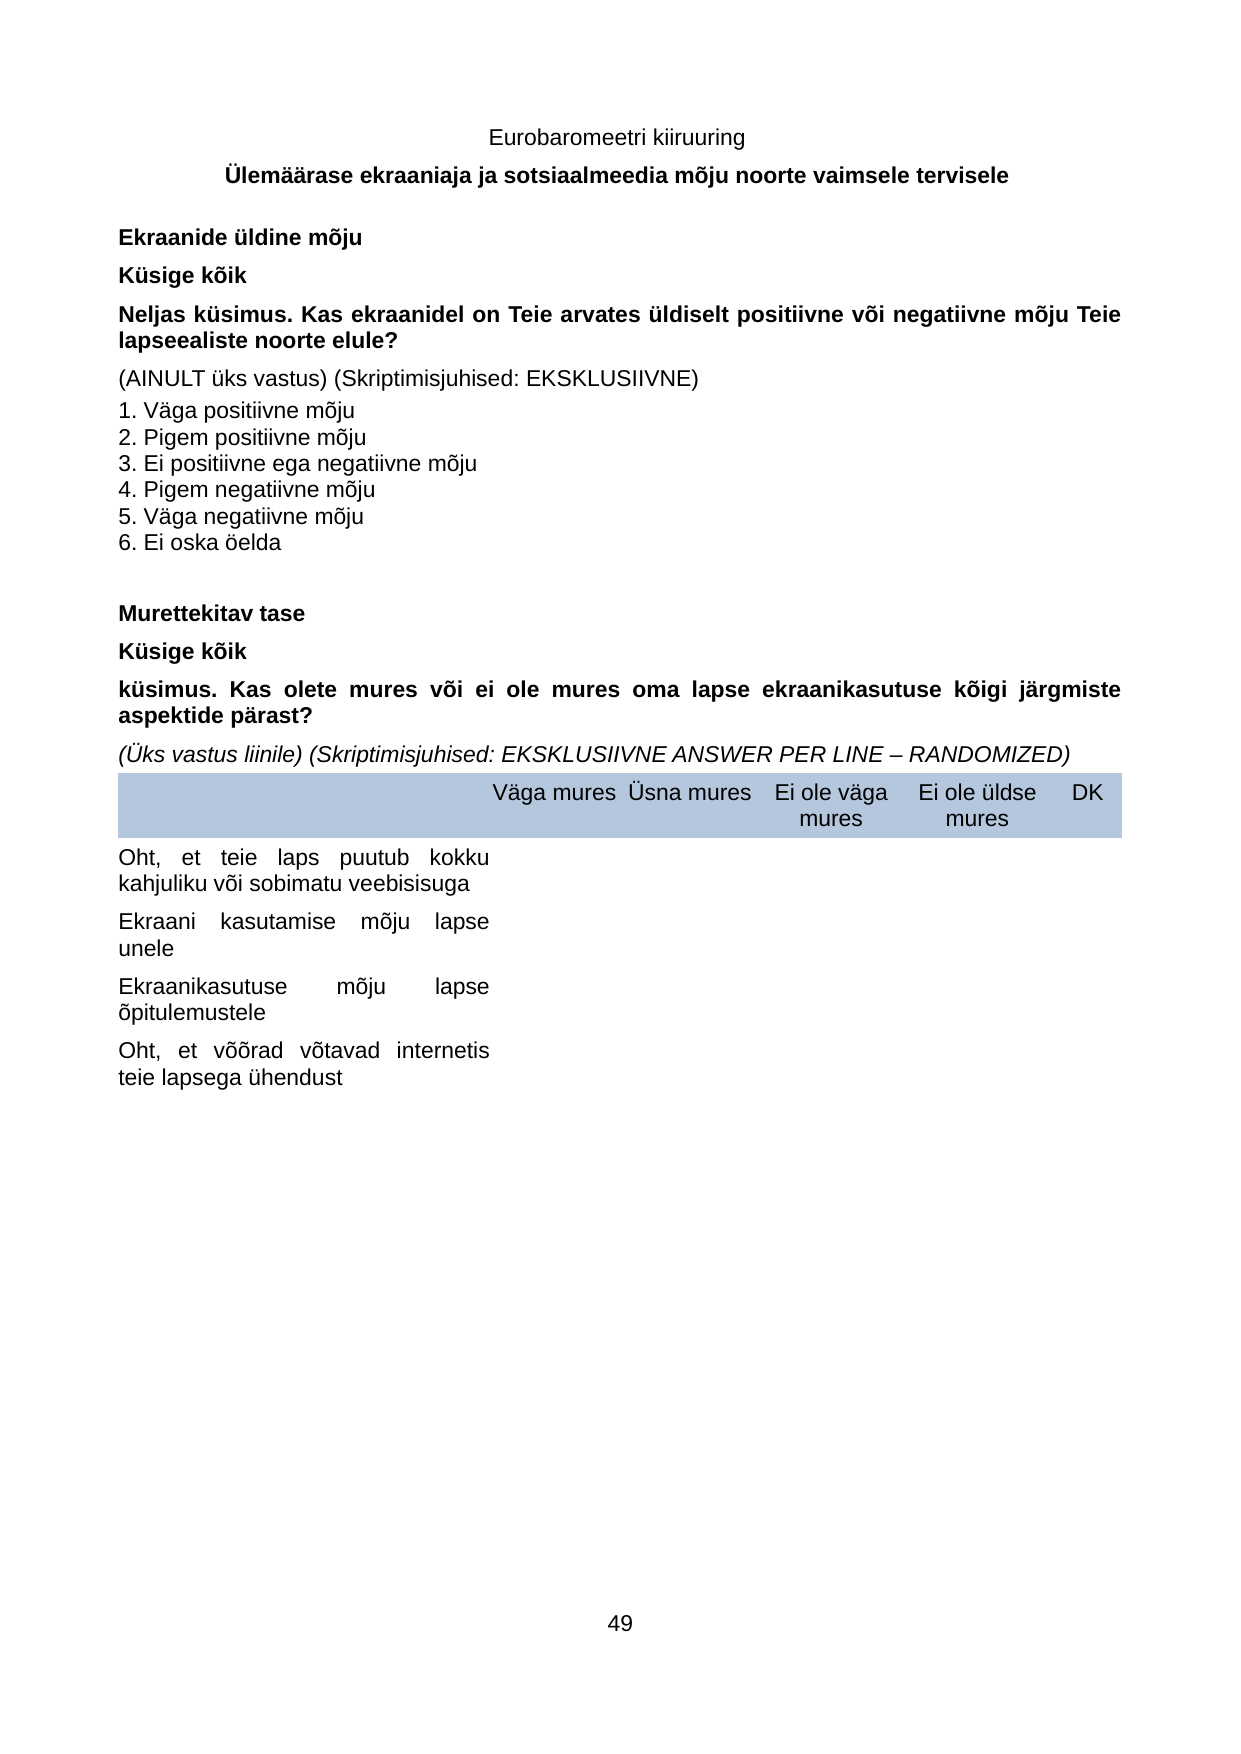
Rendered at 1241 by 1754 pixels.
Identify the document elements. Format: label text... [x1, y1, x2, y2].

table_cell [619, 1031, 760, 1096]
table_cell [760, 902, 902, 967]
text Küsige kõik [118, 262, 1122, 289]
table_cell [619, 967, 760, 1031]
table_cell [902, 1031, 1053, 1096]
table_header Ei ole üldse mures [902, 773, 1053, 838]
text 6. Ei oska öelda [118, 529, 1122, 556]
table_cell [902, 838, 1053, 902]
table_cell [1053, 838, 1122, 902]
table_cell [490, 1031, 619, 1096]
table_header Üsna mures [619, 773, 760, 838]
table_cell [619, 838, 760, 902]
text Ekraanide üldine mõju [118, 224, 1122, 250]
text 4. Pigem negatiivne mõju [118, 476, 1122, 503]
text küsimus. Kas olete mures või ei ole mures oma lapse ekraanikasutuse kõigi järgmiste aspektide pärast? [118, 676, 1122, 729]
table_cell [760, 838, 902, 902]
text 5. Väga negatiivne mõju [118, 503, 1122, 529]
text 2. Pigem positiivne mõju [118, 424, 1122, 450]
text Murettekitav tase [118, 600, 1122, 626]
table_cell Oht, et teie laps puutub kokku kahjuliku või sobimatu veebisisuga [118, 838, 490, 902]
table_cell [902, 967, 1053, 1031]
text 1. Väga positiivne mõju [118, 397, 1122, 424]
table_header Väga mures [490, 773, 619, 838]
text (AINULT üks vastus) (Skriptimisjuhised: EKSKLUSIIVNE) [118, 365, 1122, 391]
table_cell Oht, et võõrad võtavad internetis teie lapsega ühendust [118, 1031, 490, 1096]
table_cell Ekraanikasutuse mõju lapse õpitulemustele [118, 967, 490, 1031]
table_cell [490, 902, 619, 967]
table_cell [490, 838, 619, 902]
table_header [118, 773, 490, 838]
table_header DK [1053, 773, 1122, 838]
table_cell Ekraani kasutamise mõju lapse unele [118, 902, 490, 967]
text Neljas küsimus. Kas ekraanidel on Teie arvates üldiselt positiivne või negatiivne mõju Teie lapseealiste noorte elule? [118, 301, 1122, 353]
table_cell [1053, 967, 1122, 1031]
table_cell [760, 1031, 902, 1096]
table_cell [619, 902, 760, 967]
text Küsige kõik [118, 638, 1122, 664]
table_cell [902, 902, 1053, 967]
text 3. Ei positiivne ega negatiivne mõju [118, 450, 1122, 476]
text (Üks vastus liinile) (Skriptimisjuhised: EKSKLUSIIVNE ANSWER PER LINE – RANDOMIZED) [118, 741, 1122, 767]
table_header Ei ole väga mures [760, 773, 902, 838]
table_cell [1053, 902, 1122, 967]
table_cell [1053, 1031, 1122, 1096]
table_cell [490, 967, 619, 1031]
table_cell [760, 967, 902, 1031]
